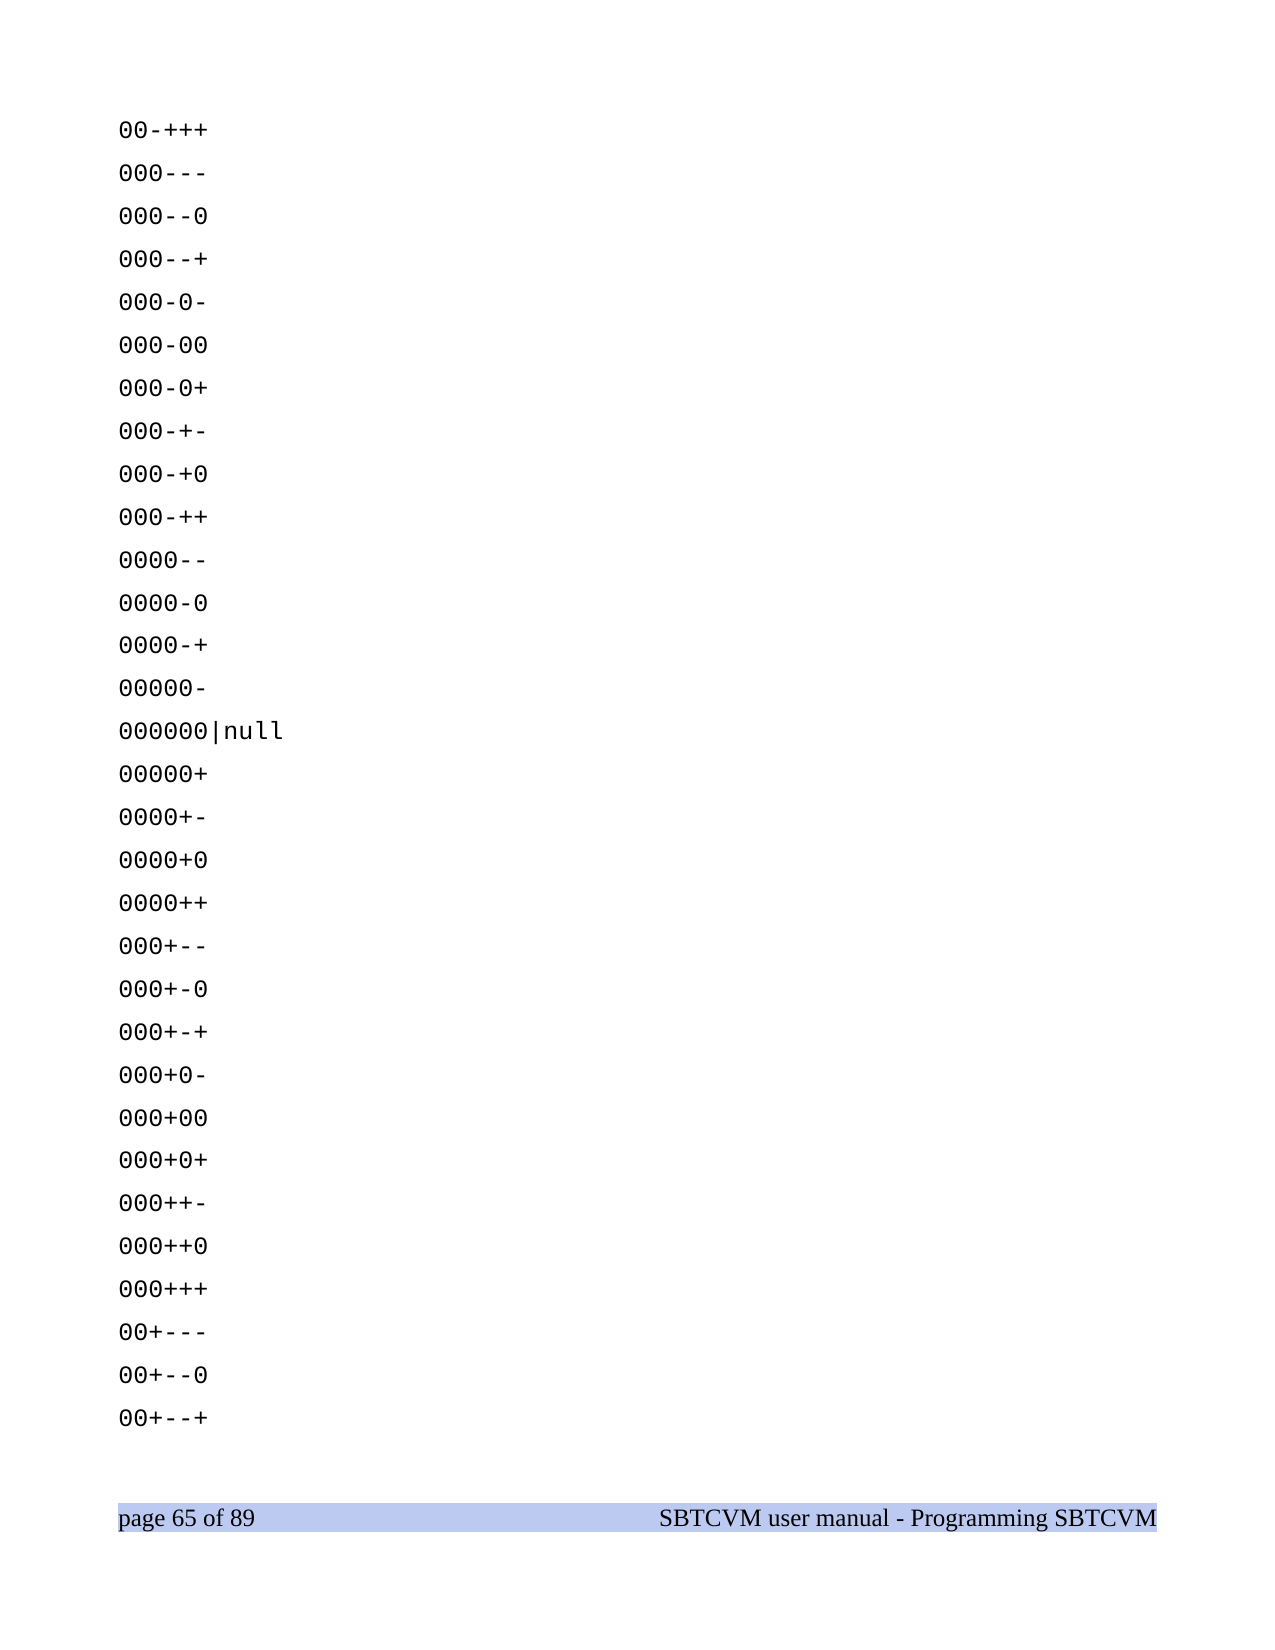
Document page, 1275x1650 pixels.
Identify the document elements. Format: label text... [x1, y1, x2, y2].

text 00+--- [118, 1320, 1157, 1348]
text 00+--+ [118, 1406, 1157, 1434]
text 000--0 [118, 204, 1157, 232]
text 000+-0 [118, 976, 1157, 1005]
text 000--- [118, 161, 1157, 189]
text 0000-+ [118, 633, 1157, 661]
text 0000+0 [118, 848, 1157, 876]
text 000++- [118, 1191, 1157, 1219]
text 000+-+ [118, 1019, 1157, 1048]
text 0000+- [118, 805, 1157, 833]
text 0000-- [118, 547, 1157, 576]
text 000+-- [118, 933, 1157, 962]
text 00+--0 [118, 1363, 1157, 1391]
text 00000+ [118, 762, 1157, 790]
text 0000++ [118, 891, 1157, 919]
text 0000-0 [118, 590, 1157, 618]
text 000-+- [118, 418, 1157, 447]
text 000-00 [118, 333, 1157, 361]
text 000-0+ [118, 376, 1157, 404]
text 000+++ [118, 1277, 1157, 1305]
text 000-+0 [118, 461, 1157, 490]
text 000++0 [118, 1234, 1157, 1262]
text 000+0- [118, 1062, 1157, 1091]
text 000--+ [118, 247, 1157, 275]
text 00-+++ [118, 118, 1157, 146]
text 000+00 [118, 1105, 1157, 1133]
text 000000|null [118, 719, 1157, 747]
text 000-++ [118, 504, 1157, 533]
text 000-0- [118, 290, 1157, 318]
text 000+0+ [118, 1148, 1157, 1176]
text 00000- [118, 676, 1157, 704]
